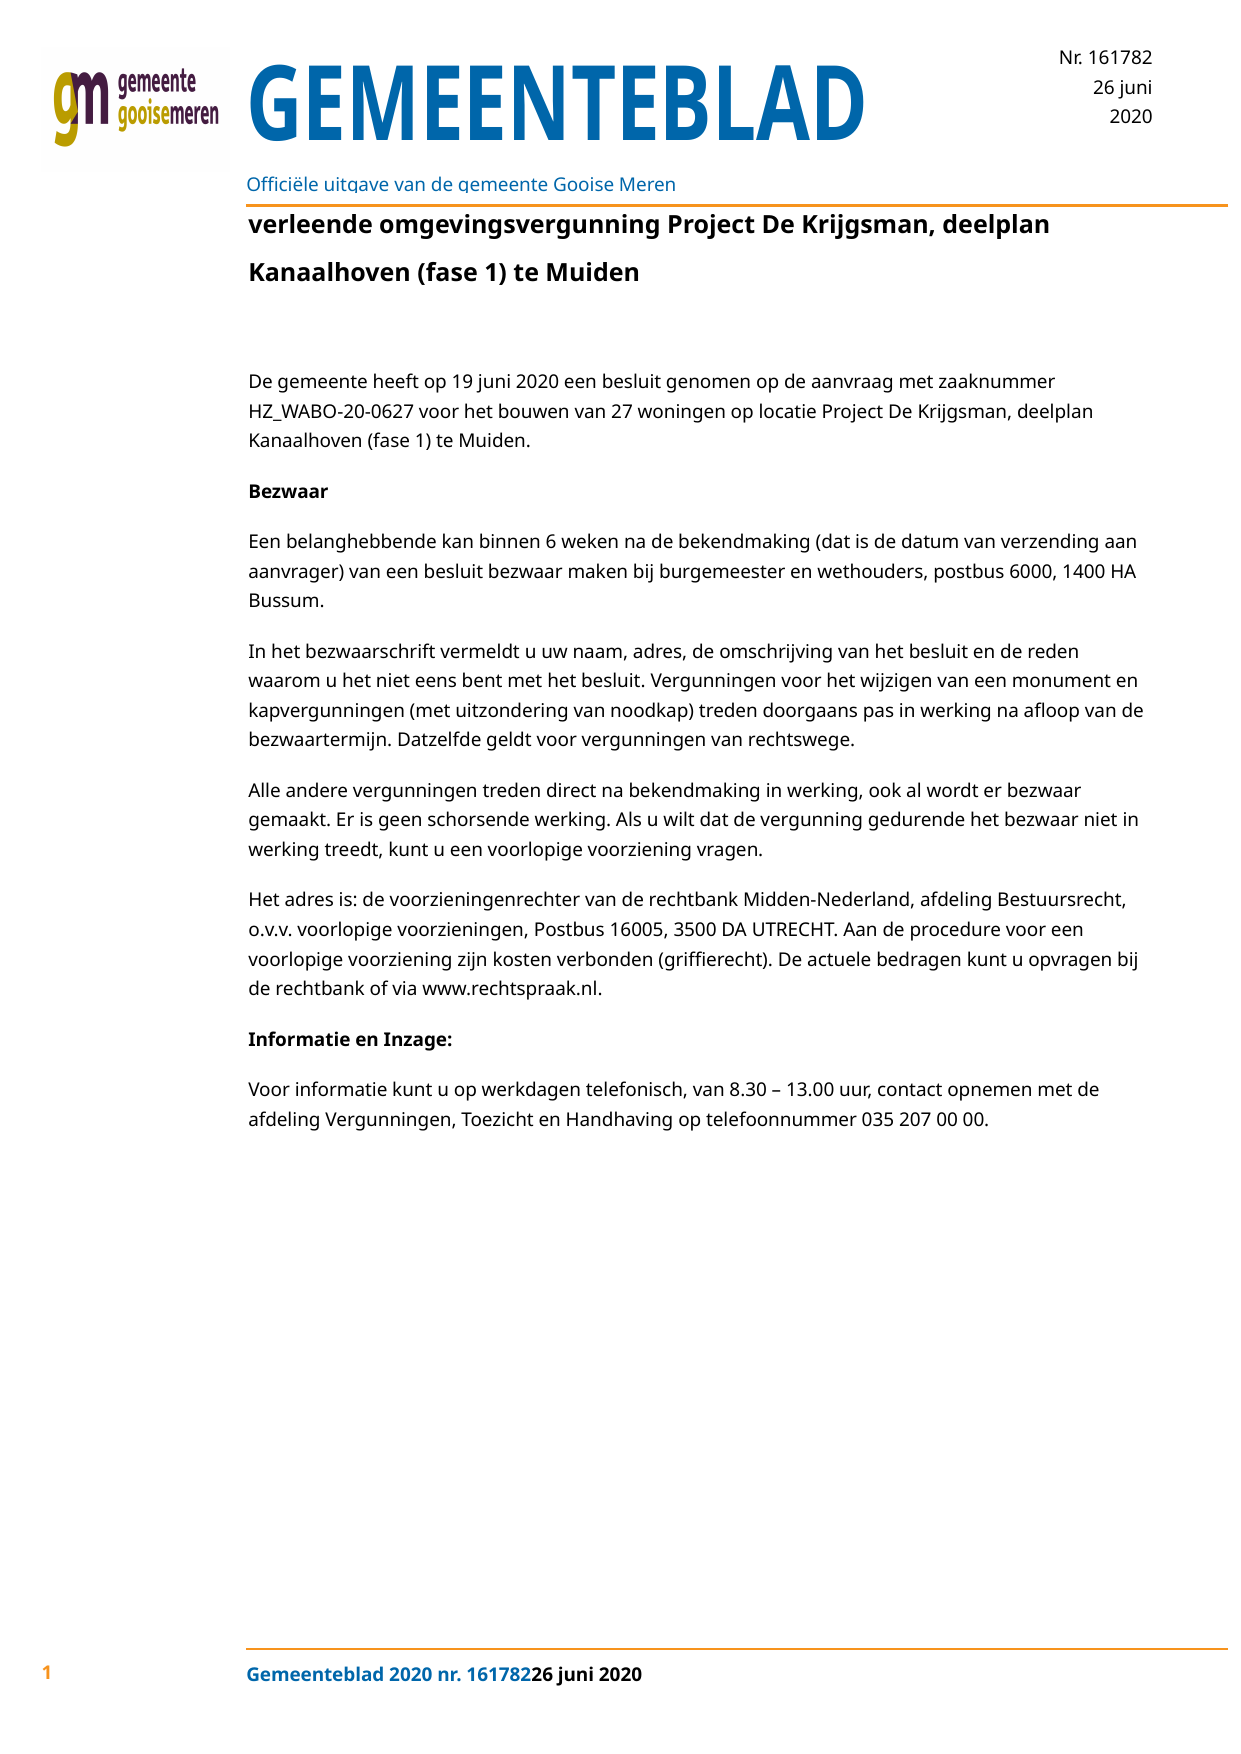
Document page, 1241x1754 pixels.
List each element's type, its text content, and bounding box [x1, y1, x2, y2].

text Alle andere vergunningen treden direct na bekendmaking in werking, ook al wordt er bezwaar gemaakt. Er is geen schorsende werking. Als u wilt dat de vergunning gedurende het bezwaar niet in werking treedt, kunt u een voorlopige voorziening vragen. [248, 777, 1152, 862]
text In het bezwaarschrift vermeldt u uw naam, adres, de omschrijving van het besluit en de reden waarom u het niet eens bent met het besluit. Vergunningen voor het wijzigen van een monument en kapvergunningen (met uitzondering van noodkap) treden doorgaans pas in werking na afloop van de bezwaartermijn. Datzelfde geldt voor vergunningen van rechtswege. [248, 638, 1152, 752]
text Het adres is: de voorzieningenrechter van de rechtbank Midden-Nederland, afdeling Bestuursrecht, o.v.v. voorlopige voorzieningen, Postbus 16005, 3500 DA UTRECHT. Aan de procedure voor een voorlopige voorziening zijn kosten verbonden (griffierecht). De actuele bedragen kunt u opvragen bij de rechtbank of via www.rechtspraak.nl. [248, 887, 1152, 1001]
text verleende omgevingsvergunning Project De Krijgsman, deelplan Kanaalhoven (fase 1) te Muiden [248, 207, 1152, 288]
text De gemeente heeft op 19 juni 2020 een besluit genomen op de aanvraag met zaaknummer HZ_WABO-20-0627 voor het bouwen van 27 woningen op locatie Project De Krijgsman, deelplan Kanaalhoven (fase 1) te Muiden. [248, 368, 1152, 453]
text Voor informatie kunt u op werkdagen telefonisch, van 8.30 – 13.00 uur, contact opnemen met de afdeling Vergunningen, Toezicht en Handhaving op telefoonnummer 035 207 00 00. [248, 1076, 1152, 1132]
text Informatie en Inzage: [248, 1026, 1152, 1052]
text Een belanghebbende kan binnen 6 weken na de bekendmaking (dat is de datum van verzending aan aanvrager) van een besluit bezwaar maken bij burgemeester en wethouders, postbus 6000, 1400 HA Bussum. [248, 528, 1152, 613]
text Bezwaar [248, 478, 1152, 504]
picture [41, 47, 231, 172]
